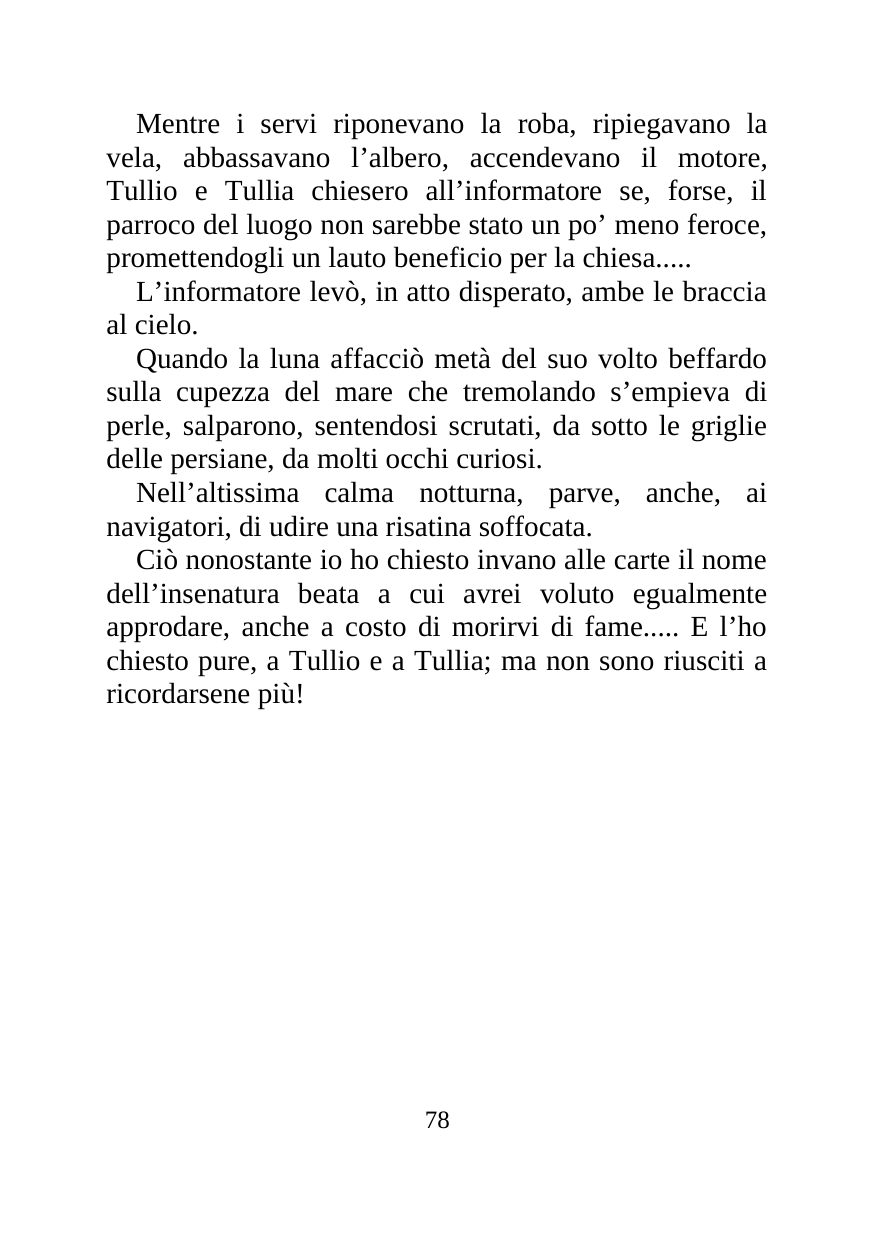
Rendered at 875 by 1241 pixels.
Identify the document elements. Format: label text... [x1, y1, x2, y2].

text Nell’altissima calma notturna, parve, anche, ai navigatori, di udire una risatina soffocata. [106, 475, 768, 542]
text Ciò nonostante io ho chiesto invano alle carte il nome dell’insenatura beata a cui avrei voluto egualmente approdare, anche a costo di morirvi di fame..... E l’ho chiesto pure, a Tullio e a Tullia; ma non sono riusciti a ricordarsene più! [106, 542, 768, 710]
text Mentre i servi riponevano la roba, ripiegavano la vela, abbassavano l’albero, accendevano il motore, Tullio e Tullia chiesero all’informatore se, forse, il parroco del luogo non sarebbe stato un po’ meno feroce, promettendogli un lauto beneficio per la chiesa..... [106, 106, 768, 274]
text L’informatore levò, in atto disperato, ambe le braccia al cielo. [106, 274, 768, 341]
text Quando la luna affacciò metà del suo volto beffardo sulla cupezza del mare che tremolando s’empieva di perle, salparono, sentendosi scrutati, da sotto le griglie delle persiane, da molti occhi curiosi. [106, 341, 768, 475]
